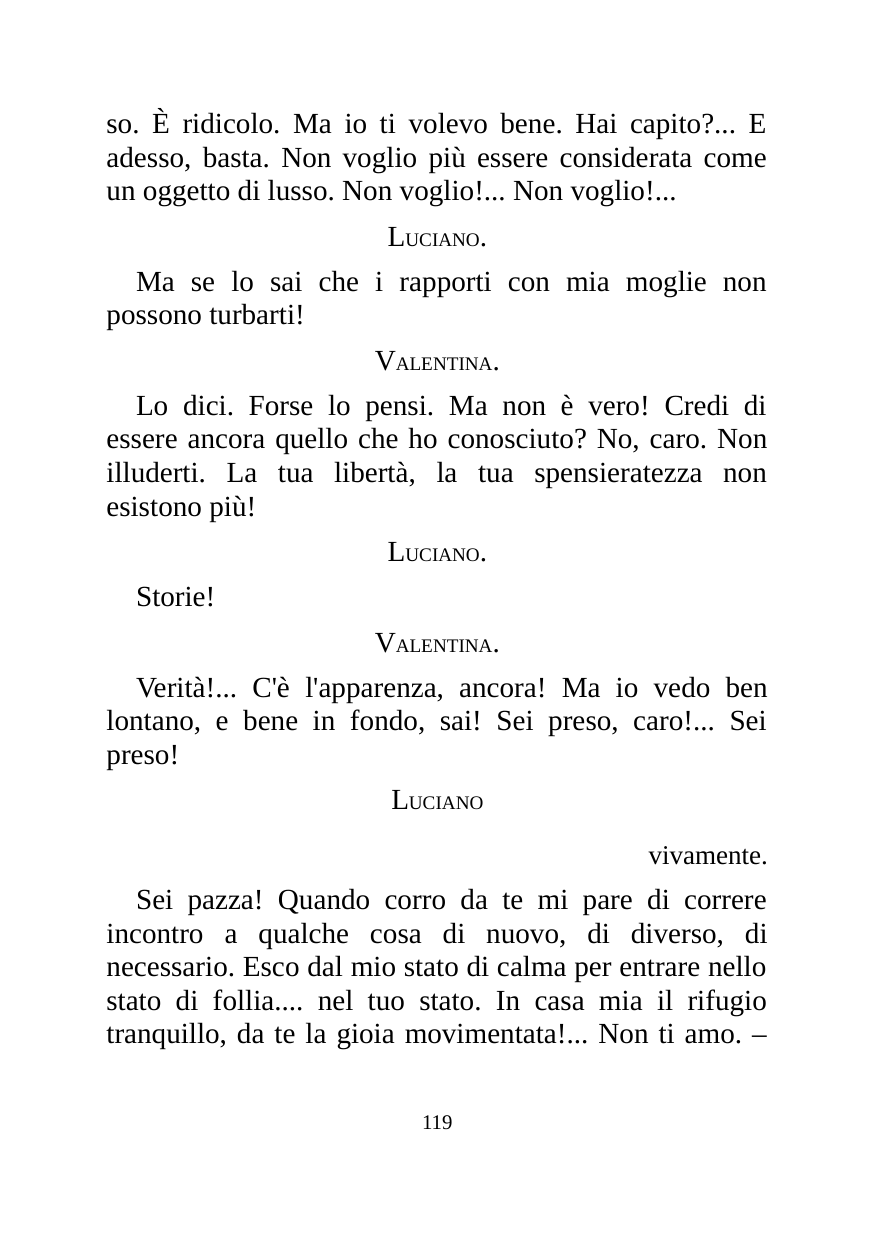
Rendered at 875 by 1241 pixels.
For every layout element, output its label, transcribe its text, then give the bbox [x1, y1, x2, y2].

text Sei pazza! Quando corro da te mi pare di correre incontro a qualche cosa di nuovo, di diverso, di necessario. Esco dal mio stato di calma per entrare nello stato di follia.... nel tuo stato. In casa mia il rifugio tranquillo, da te la gioia movimentata!... Non ti amo. – [106, 882, 768, 1050]
text Valentina. [106, 625, 768, 658]
text Verità!... C'è l'apparenza, ancora! Ma io vedo ben lontano, e bene in fondo, sai! Sei preso, caro!... Sei preso! [106, 670, 768, 771]
text Ma se lo sai che i rapporti con mia moglie non possono turbarti! [106, 264, 768, 331]
text Luciano. [106, 219, 768, 252]
text Storie! [106, 579, 768, 613]
text Lo dici. Forse lo pensi. Ma non è vero! Credi di essere ancora quello che ho conosciuto? No, caro. Non illuderti. La tua libertà, la tua spensieratezza non esistono più! [106, 388, 768, 522]
text Valentina. [106, 343, 768, 376]
text Luciano [106, 782, 768, 816]
text so. È ridicolo. Ma io ti volevo bene. Hai capito?... E adesso, basta. Non voglio più essere considerata come un oggetto di lusso. Non voglio!... Non voglio!... [106, 106, 768, 207]
text vivamente. [402, 839, 768, 871]
text Luciano. [106, 534, 768, 568]
